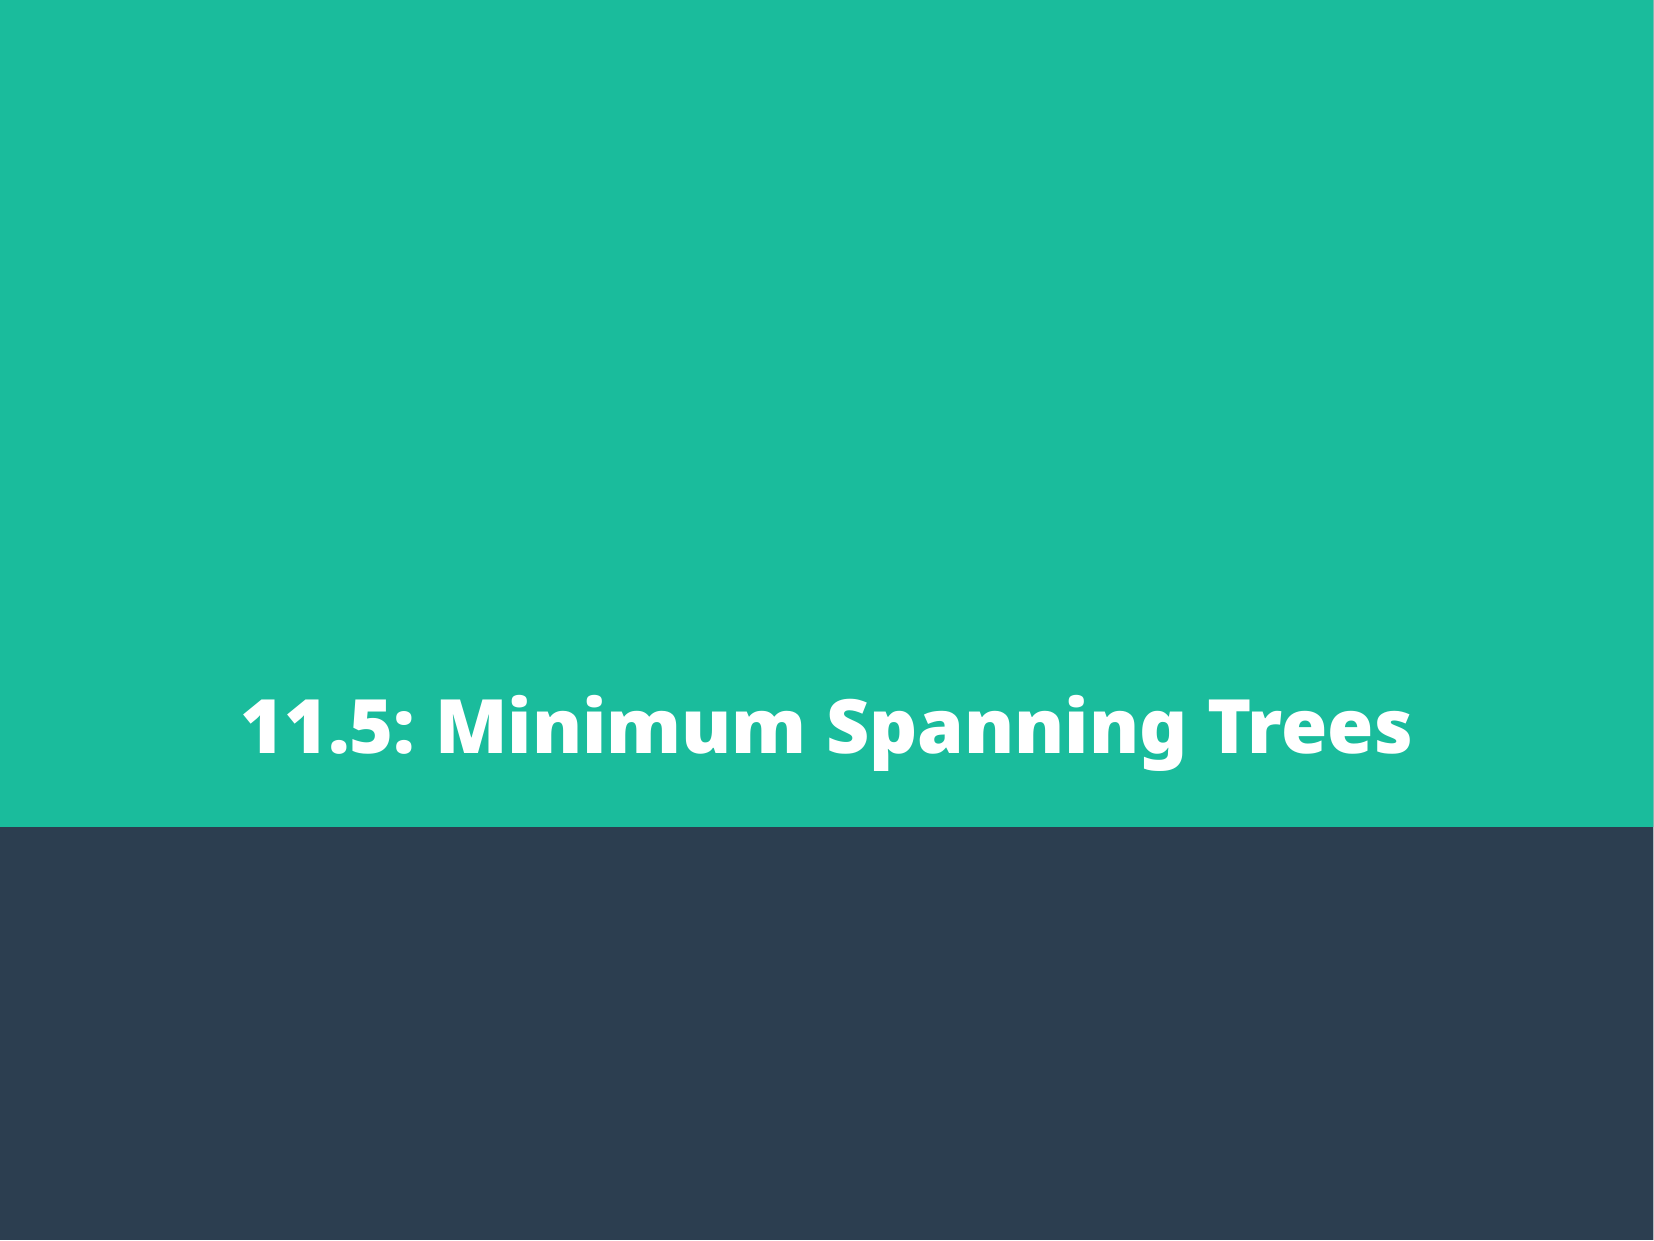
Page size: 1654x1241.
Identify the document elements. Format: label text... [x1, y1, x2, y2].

title 11.5: Minimum Spanning Trees [59, 620, 1595, 778]
